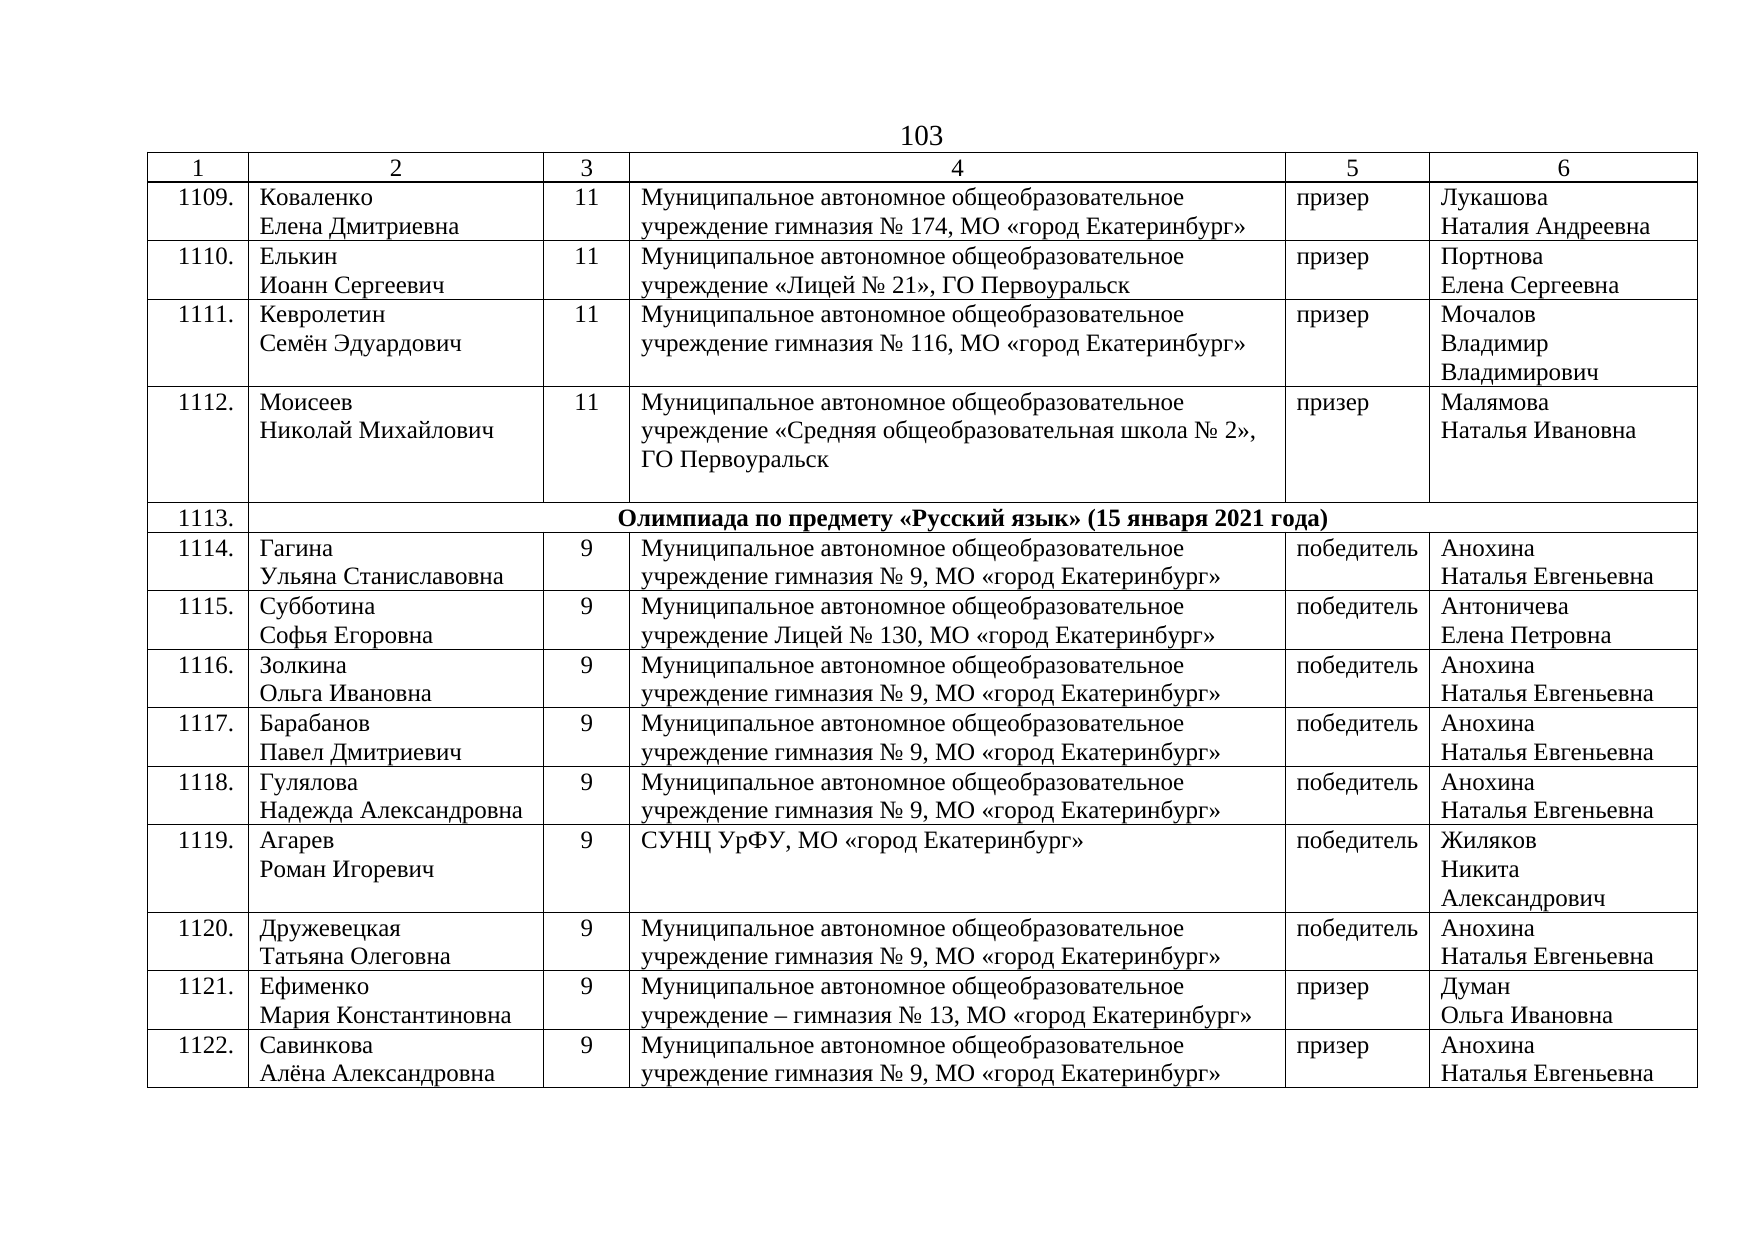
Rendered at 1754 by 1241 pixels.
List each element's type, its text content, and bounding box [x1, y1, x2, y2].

table_cell Муниципальное автономное общеобразовательное учреждение гимназия № 9, МО «город Екатеринбург» [630, 767, 1285, 824]
table_cell 9 [544, 913, 629, 970]
table_cell Ефименко Мария Константиновна [249, 971, 543, 1029]
table_cell 9 [544, 591, 629, 649]
table_cell 11 [544, 300, 629, 386]
table_cell Савинкова Алёна Александровна [249, 1030, 543, 1087]
table_cell 9 [544, 825, 629, 912]
table_cell призер [1286, 300, 1429, 386]
table_cell Мочалов Владимир Владимирович [1430, 300, 1697, 386]
table_cell [148, 767, 248, 824]
table_cell Анохина Наталья Евгеньевна [1430, 650, 1697, 707]
table_cell Муниципальное автономное общеобразовательное учреждение гимназия № 9, МО «город Екатеринбург» [630, 708, 1285, 766]
table_cell Гулялова Надежда Александровна [249, 767, 543, 824]
table_cell [148, 387, 248, 502]
table_cell Малямова Наталья Ивановна [1430, 387, 1697, 502]
table_cell призер [1286, 241, 1429, 298]
table_cell Муниципальное автономное общеобразовательное учреждение гимназия № 174, МО «город Екатеринбург» [630, 183, 1285, 240]
table_cell [148, 1030, 248, 1087]
table_cell победитель [1286, 825, 1429, 912]
table_cell победитель [1286, 767, 1429, 824]
table_header 6 [1430, 153, 1697, 181]
table_cell 9 [544, 708, 629, 766]
table_cell Елькин Иоанн Сергеевич [249, 241, 543, 298]
table_cell 9 [544, 533, 629, 590]
table_cell 11 [544, 183, 629, 240]
table_header 4 [630, 153, 1285, 181]
table_cell призер [1286, 387, 1429, 502]
table_cell Коваленко Елена Дмитриевна [249, 183, 543, 240]
table_cell Портнова Елена Сергеевна [1430, 241, 1697, 298]
table_cell Анохина Наталья Евгеньевна [1430, 708, 1697, 766]
table_cell [148, 300, 248, 386]
table_cell Анохина Наталья Евгеньевна [1430, 913, 1697, 970]
table_cell Олимпиада по предмету «Русский язык» (15 января 2021 года) [249, 503, 1697, 532]
table_cell Анохина Наталья Евгеньевна [1430, 533, 1697, 590]
table_cell победитель [1286, 650, 1429, 707]
table_cell Гагина Ульяна Станиславовна [249, 533, 543, 590]
table_cell [148, 183, 248, 240]
table_cell [148, 971, 248, 1029]
table_cell Кевролетин Семён Эдуардович [249, 300, 543, 386]
table_cell призер [1286, 183, 1429, 240]
table_cell СУНЦ УрФУ, МО «город Екатеринбург» [630, 825, 1285, 912]
table_cell 11 [544, 387, 629, 502]
table_cell Муниципальное автономное общеобразовательное учреждение «Средняя общеобразовательная школа № 2», ГО Первоуральск [630, 387, 1285, 502]
table_cell победитель [1286, 708, 1429, 766]
table_cell [148, 241, 248, 298]
table_header 5 [1286, 153, 1429, 181]
table_cell Муниципальное автономное общеобразовательное учреждение «Лицей № 21», ГО Первоуральск [630, 241, 1285, 298]
table_cell Муниципальное автономное общеобразовательное учреждение гимназия № 9, МО «город Екатеринбург» [630, 1030, 1285, 1087]
table_cell победитель [1286, 913, 1429, 970]
table_cell Муниципальное автономное общеобразовательное учреждение гимназия № 116, МО «город Екатеринбург» [630, 300, 1285, 386]
table_cell победитель [1286, 591, 1429, 649]
table_cell Субботина Софья Егоровна [249, 591, 543, 649]
table_cell Муниципальное автономное общеобразовательное учреждение Лицей № 130, МО «город Екатеринбург» [630, 591, 1285, 649]
table_header 3 [544, 153, 629, 181]
table_cell [148, 650, 248, 707]
table_cell [148, 591, 248, 649]
table_cell Муниципальное автономное общеобразовательное учреждение гимназия № 9, МО «город Екатеринбург» [630, 533, 1285, 590]
table_cell [148, 503, 248, 532]
table_cell Моисеев Николай Михайлович [249, 387, 543, 502]
table_cell призер [1286, 1030, 1429, 1087]
table_cell Золкина Ольга Ивановна [249, 650, 543, 707]
table_cell Барабанов Павел Дмитриевич [249, 708, 543, 766]
table_cell [148, 533, 248, 590]
table_cell Анохина Наталья Евгеньевна [1430, 1030, 1697, 1087]
table_cell [148, 708, 248, 766]
table_cell Муниципальное автономное общеобразовательное учреждение – гимназия № 13, МО «город Екатеринбург» [630, 971, 1285, 1029]
table_cell [148, 825, 248, 912]
table_cell 9 [544, 767, 629, 824]
table_cell 9 [544, 971, 629, 1029]
table_header 1 [148, 153, 248, 181]
table_cell Лукашова Наталия Андреевна [1430, 183, 1697, 240]
table_cell 9 [544, 650, 629, 707]
table_cell Агарев Роман Игоревич [249, 825, 543, 912]
table_cell победитель [1286, 533, 1429, 590]
table_cell 11 [544, 241, 629, 298]
table_header 2 [249, 153, 543, 181]
table_cell призер [1286, 971, 1429, 1029]
table_cell 9 [544, 1030, 629, 1087]
table_cell [148, 913, 248, 970]
table_cell Жиляков Никита Александрович [1430, 825, 1697, 912]
table_cell Муниципальное автономное общеобразовательное учреждение гимназия № 9, МО «город Екатеринбург» [630, 913, 1285, 970]
table_cell Муниципальное автономное общеобразовательное учреждение гимназия № 9, МО «город Екатеринбург» [630, 650, 1285, 707]
table_cell Думан Ольга Ивановна [1430, 971, 1697, 1029]
table_cell Анохина Наталья Евгеньевна [1430, 767, 1697, 824]
table_cell Антоничева Елена Петровна [1430, 591, 1697, 649]
table_cell Дружевецкая Татьяна Олеговна [249, 913, 543, 970]
